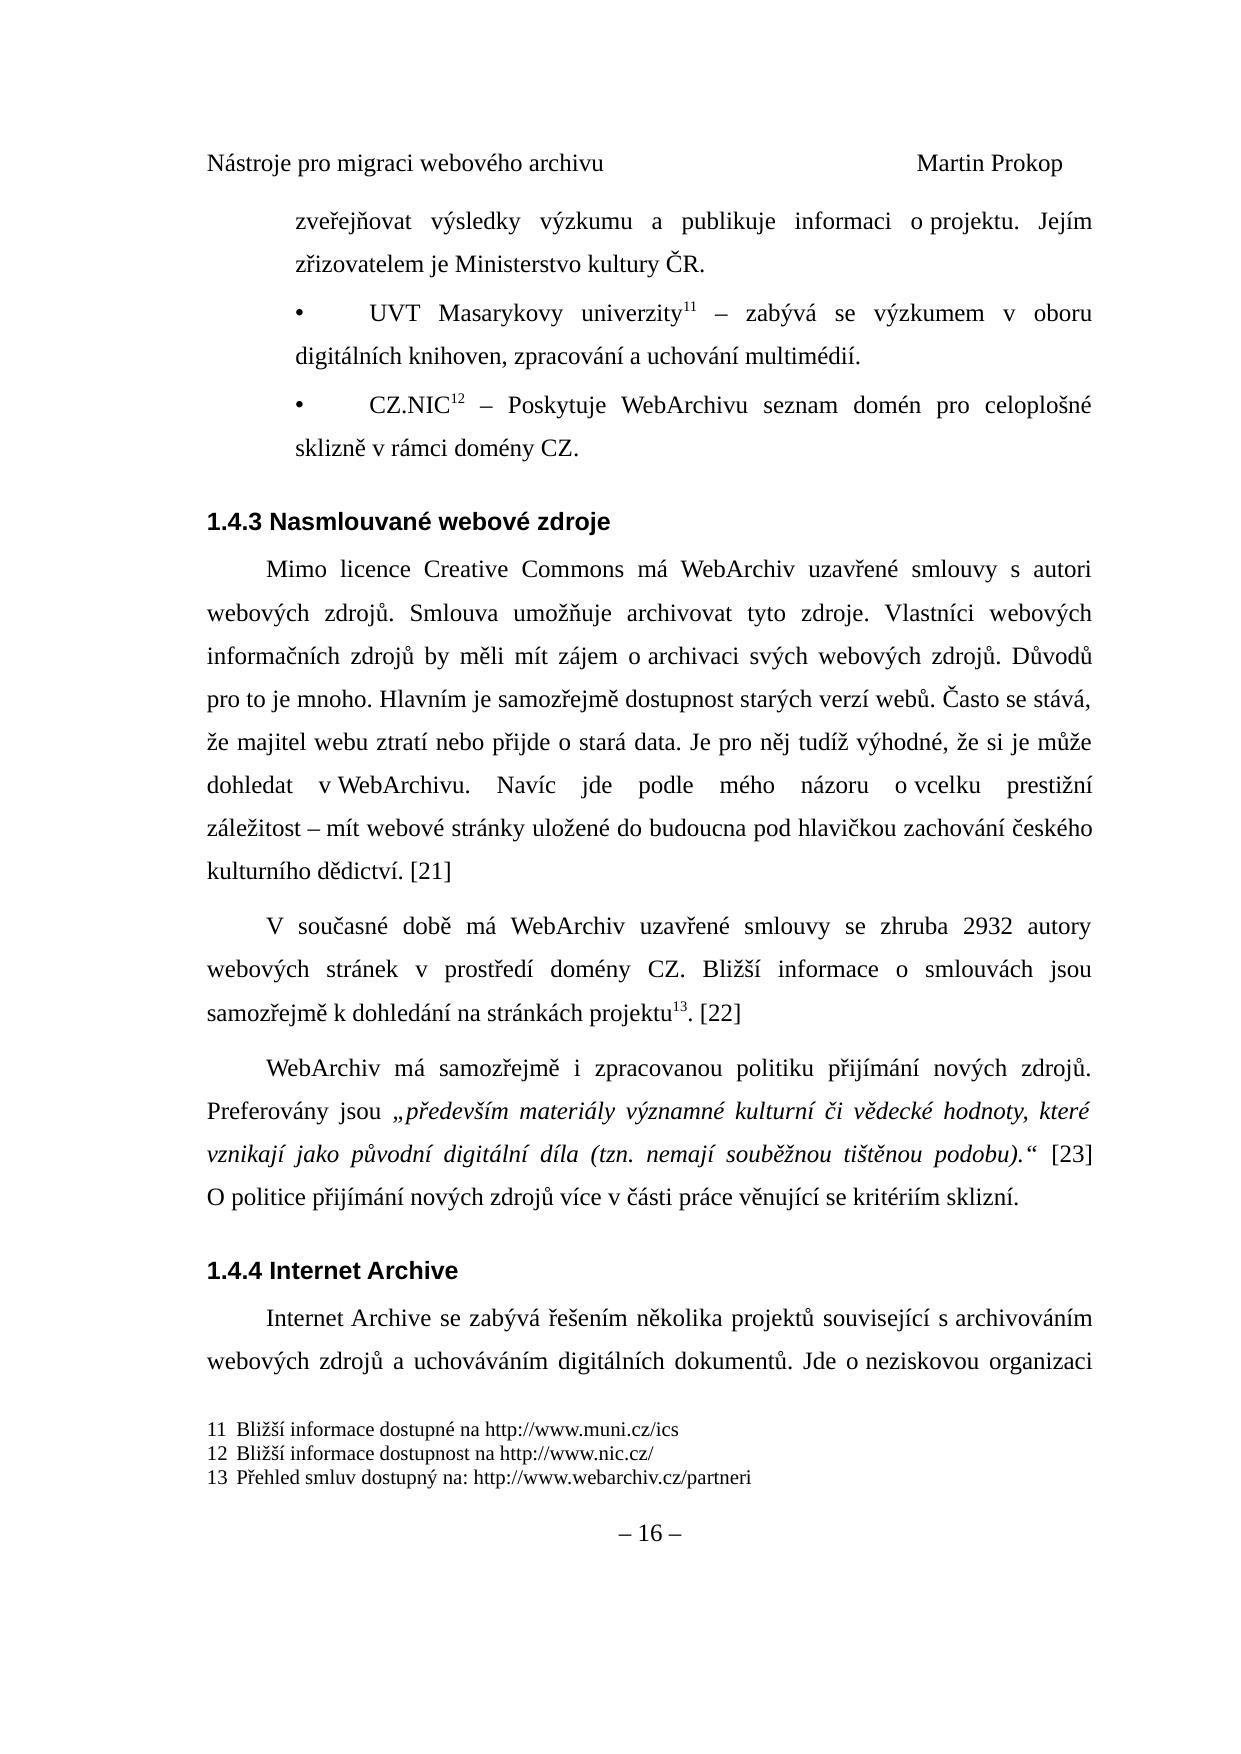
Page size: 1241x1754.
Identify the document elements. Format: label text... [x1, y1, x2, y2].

list UVT Masarykovy univerzity – zabývá se výzkumem v oboru digitálních knihoven, zpracování a uchování multimédií. [295, 298, 1093, 370]
text Přehled smluv dostupný na: http://www.webarchiv.cz/partneri [207, 1465, 1093, 1489]
subtitle 1.4.4 Internet Archive [207, 1256, 1093, 1285]
subtitle 1.4.3 Nasmlouvané webové zdroje [207, 507, 1093, 536]
text Internet Archive se zabývá řešením několika projektů související s archivováním webových zdrojů a uchováváním digitálních dokumentů. Jde o neziskovou organizaci [207, 1303, 1093, 1375]
text Mimo licence Creative Commons má WebArchiv uzavřené smlouvy s autori webových zdrojů. Smlouva umožňuje archivovat tyto zdroje. Vlastníci webových informačních zdrojů by měli mít zájem o archivaci svých webových zdrojů. Důvodů pro to je mnoho. Hlavním je samozřejmě dostupnost starých verzí webů. Často se stává, že majitel webu ztratí nebo přijde o stará data. Je pro něj tudíž výhodné, že si je může dohledat v WebArchivu. Navíc jde podle mého názoru o vcelku prestižní záležitost – mít webové stránky uložené do budoucna pod hlavičkou zachování českého kulturního dědictví. [21] [207, 554, 1093, 885]
list zveřejňovat výsledky výzkumu a publikuje informaci o projektu. Jejím zřizovatelem je Ministerstvo kultury ČR. [295, 206, 1093, 278]
list Bližší informace dostupnost na http://www.nic.cz/ [207, 1441, 1093, 1465]
text WebArchiv má samozřejmě i zpracovanou politiku přijímání nových zdrojů. Preferovány jsou „především materiály významné kulturní či vědecké hodnoty, které vznikají jako původní digitální díla (tzn. nemají souběžnou tištěnou podobu).“ [23] O politice přijímání nových zdrojů více v části práce věnující se kritériím sklizní. [207, 1053, 1093, 1211]
list CZ.NIC – Poskytuje WebArchivu seznam domén pro celoplošné sklizně v rámci domény CZ. [295, 390, 1093, 462]
text V současné době má WebArchiv uzavřené smlouvy se zhruba 2932 autory webových stránek v prostředí domény CZ. Bližší informace o smlouvách jsou samozřejmě k dohledání na stránkách projektu. [22] [207, 911, 1093, 1026]
list Bližší informace dostupné na http://www.muni.cz/ics [207, 1417, 1093, 1441]
